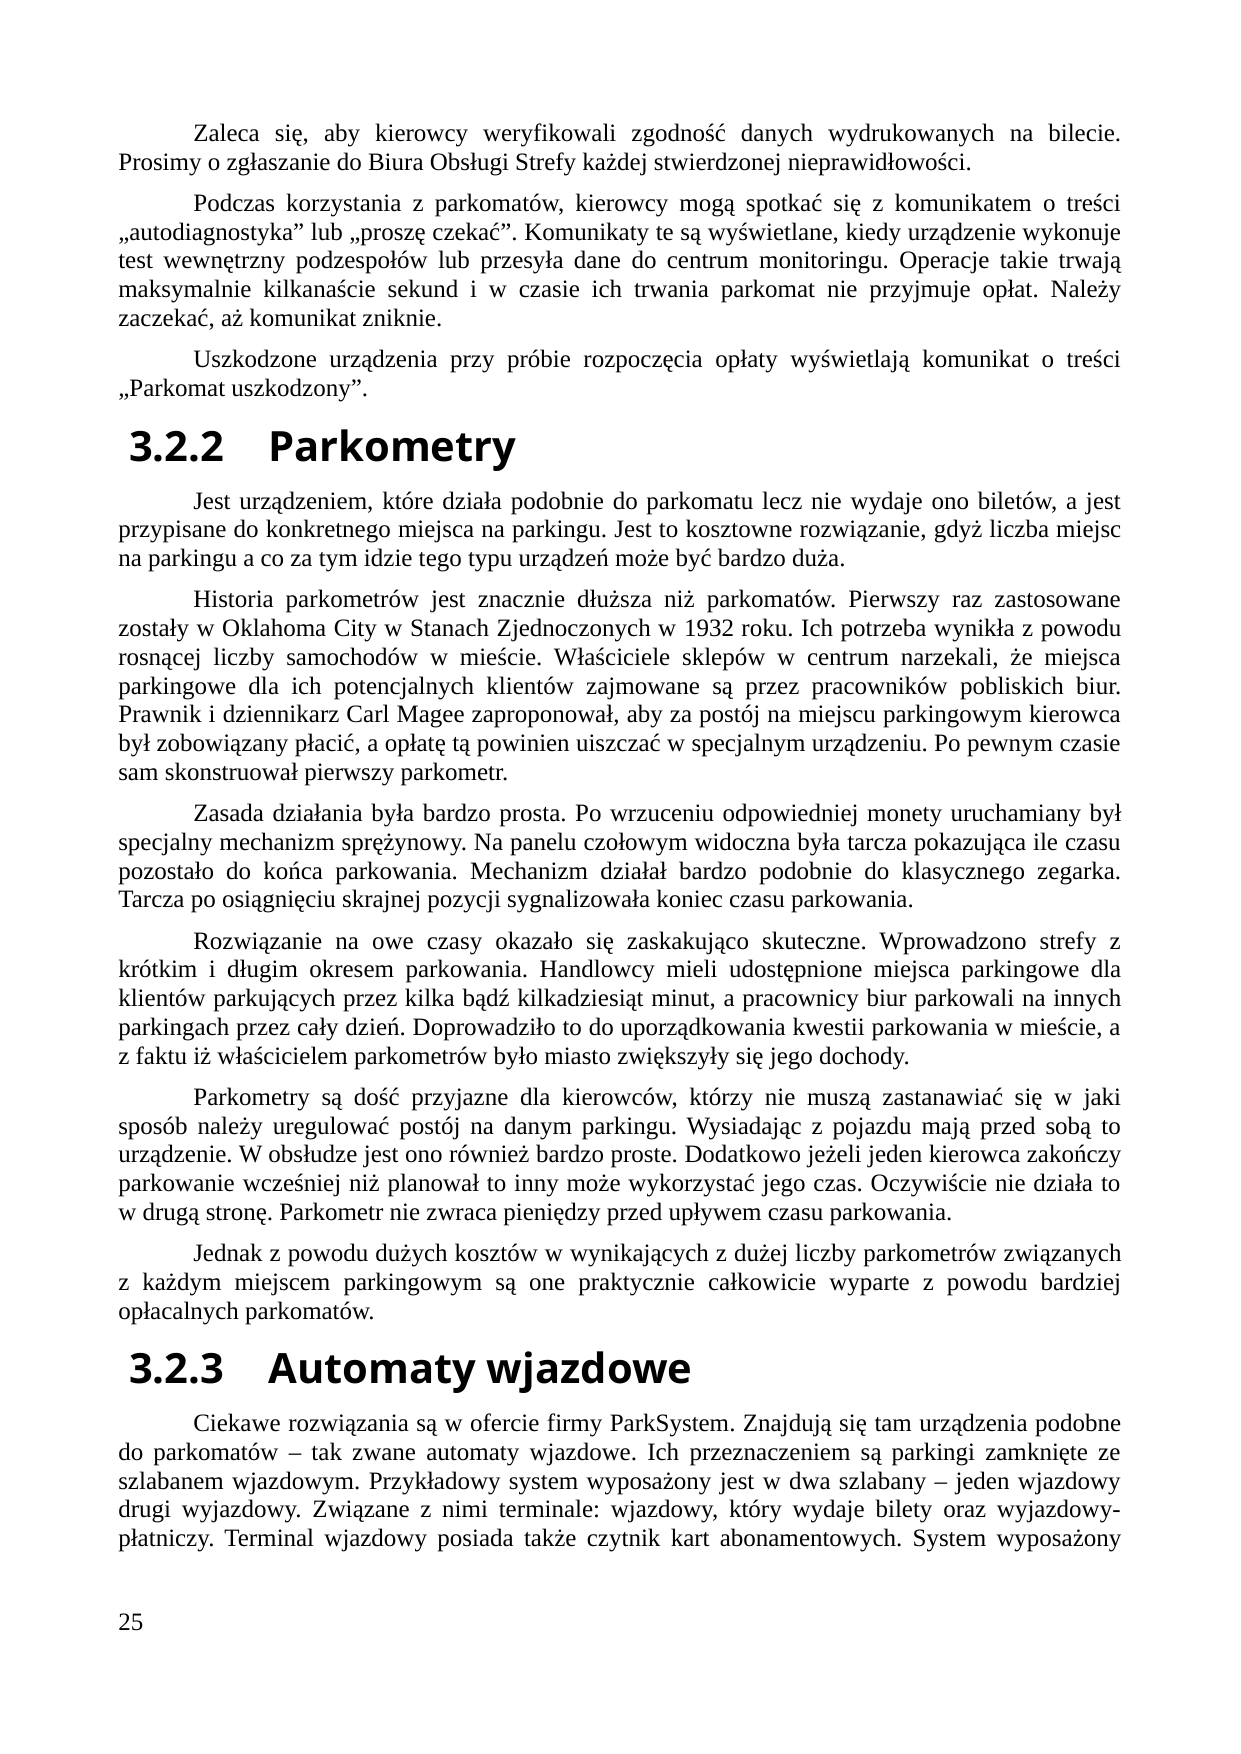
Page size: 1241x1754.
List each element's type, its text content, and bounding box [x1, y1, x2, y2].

text Parkometry są dość przyjazne dla kierowców, którzy nie muszą zastanawiać się w jaki sposób należy uregulować postój na danym parkingu. Wysiadając z pojazdu mają przed sobą to urządzenie. W obsłudze jest ono również bardzo proste. Dodatkowo jeżeli jeden kierowca zakończy parkowanie wcześniej niż planował to inny może wykorzystać jego czas. Oczywiście nie działa to w drugą stronę. Parkometr nie zwraca pieniędzy przed upływem czasu parkowania. [118, 1082, 1122, 1226]
text Jest urządzeniem, które działa podobnie do parkomatu lecz nie wydaje ono biletów, a jest przypisane do konkretnego miejsca na parkingu. Jest to kosztowne rozwiązanie, gdyż liczba miejsc na parkingu a co za tym idzie tego typu urządzeń może być bardzo duża. [118, 486, 1122, 572]
text Jednak z powodu dużych kosztów w wynikających z dużej liczby parkometrów związanych z każdym miejscem parkingowym są one praktycznie całkowicie wyparte z powodu bardziej opłacalnych parkomatów. [118, 1238, 1122, 1324]
text Uszkodzone urządzenia przy próbie rozpoczęcia opłaty wyświetlają komunikat o treści „Parkomat uszkodzony”. [118, 344, 1122, 402]
text Zasada działania była bardzo prosta. Po wrzuceniu odpowiedniej monety uruchamiany był specjalny mechanizm sprężynowy. Na panelu czołowym widoczna była tarcza pokazująca ile czasu pozostało do końca parkowania. Mechanizm działał bardzo podobnie do klasycznego zegarka. Tarcza po osiągnięciu skrajnej pozycji sygnalizowała koniec czasu parkowania. [118, 798, 1122, 913]
text Rozwiązanie na owe czasy okazało się zaskakująco skuteczne. Wprowadzono strefy z krótkim i długim okresem parkowania. Handlowcy mieli udostępnione miejsca parkingowe dla klientów parkujących przez kilka bądź kilkadziesiąt minut, a pracownicy biur parkowali na innych parkingach przez cały dzień. Doprowadziło to do uporządkowania kwestii parkowania w mieście, a z faktu iż właścicielem parkometrów było miasto zwiększyły się jego dochody. [118, 926, 1122, 1069]
subtitle Automaty wjazdowe [118, 1339, 1122, 1396]
text Ciekawe rozwiązania są w ofercie firmy ParkSystem. Znajdują się tam urządzenia podobne do parkomatów – tak zwane automaty wjazdowe. Ich przeznaczeniem są parkingi zamknięte ze szlabanem wjazdowym. Przykładowy system wyposażony jest w dwa szlabany – jeden wjazdowy drugi wyjazdowy. Związane z nimi terminale: wjazdowy, który wydaje bilety oraz wyjazdowy-płatniczy. Terminal wjazdowy posiada także czytnik kart abonamentowych. System wyposażony [118, 1408, 1122, 1552]
text Zaleca się, aby kierowcy weryfikowali zgodność danych wydrukowanych na bilecie. Prosimy o zgłaszanie do Biura Obsługi Strefy każdej stwierdzonej nieprawidłowości. [118, 118, 1122, 176]
subtitle Parkometry [118, 416, 1122, 473]
text Historia parkometrów jest znacznie dłuższa niż parkomatów. Pierwszy raz zastosowane zostały w Oklahoma City w Stanach Zjednoczonych w 1932 roku. Ich potrzeba wynikła z powodu rosnącej liczby samochodów w mieście. Właściciele sklepów w centrum narzekali, że miejsca parkingowe dla ich potencjalnych klientów zajmowane są przez pracowników pobliskich biur. Prawnik i dziennikarz Carl Magee zaproponował, aby za postój na miejscu parkingowym kierowca był zobowiązany płacić, a opłatę tą powinien uiszczać w specjalnym urządzeniu. Po pewnym czasie sam skonstruował pierwszy parkometr. [118, 584, 1122, 786]
text Podczas korzystania z parkomatów, kierowcy mogą spotkać się z komunikatem o treści „autodiagnostyka” lub „proszę czekać”. Komunikaty te są wyświetlane, kiedy urządzenie wykonuje test wewnętrzny podzespołów lub przesyła dane do centrum monitoringu. Operacje takie trwają maksymalnie kilkanaście sekund i w czasie ich trwania parkomat nie przyjmuje opłat. Należy zaczekać, aż komunikat zniknie. [118, 188, 1122, 332]
